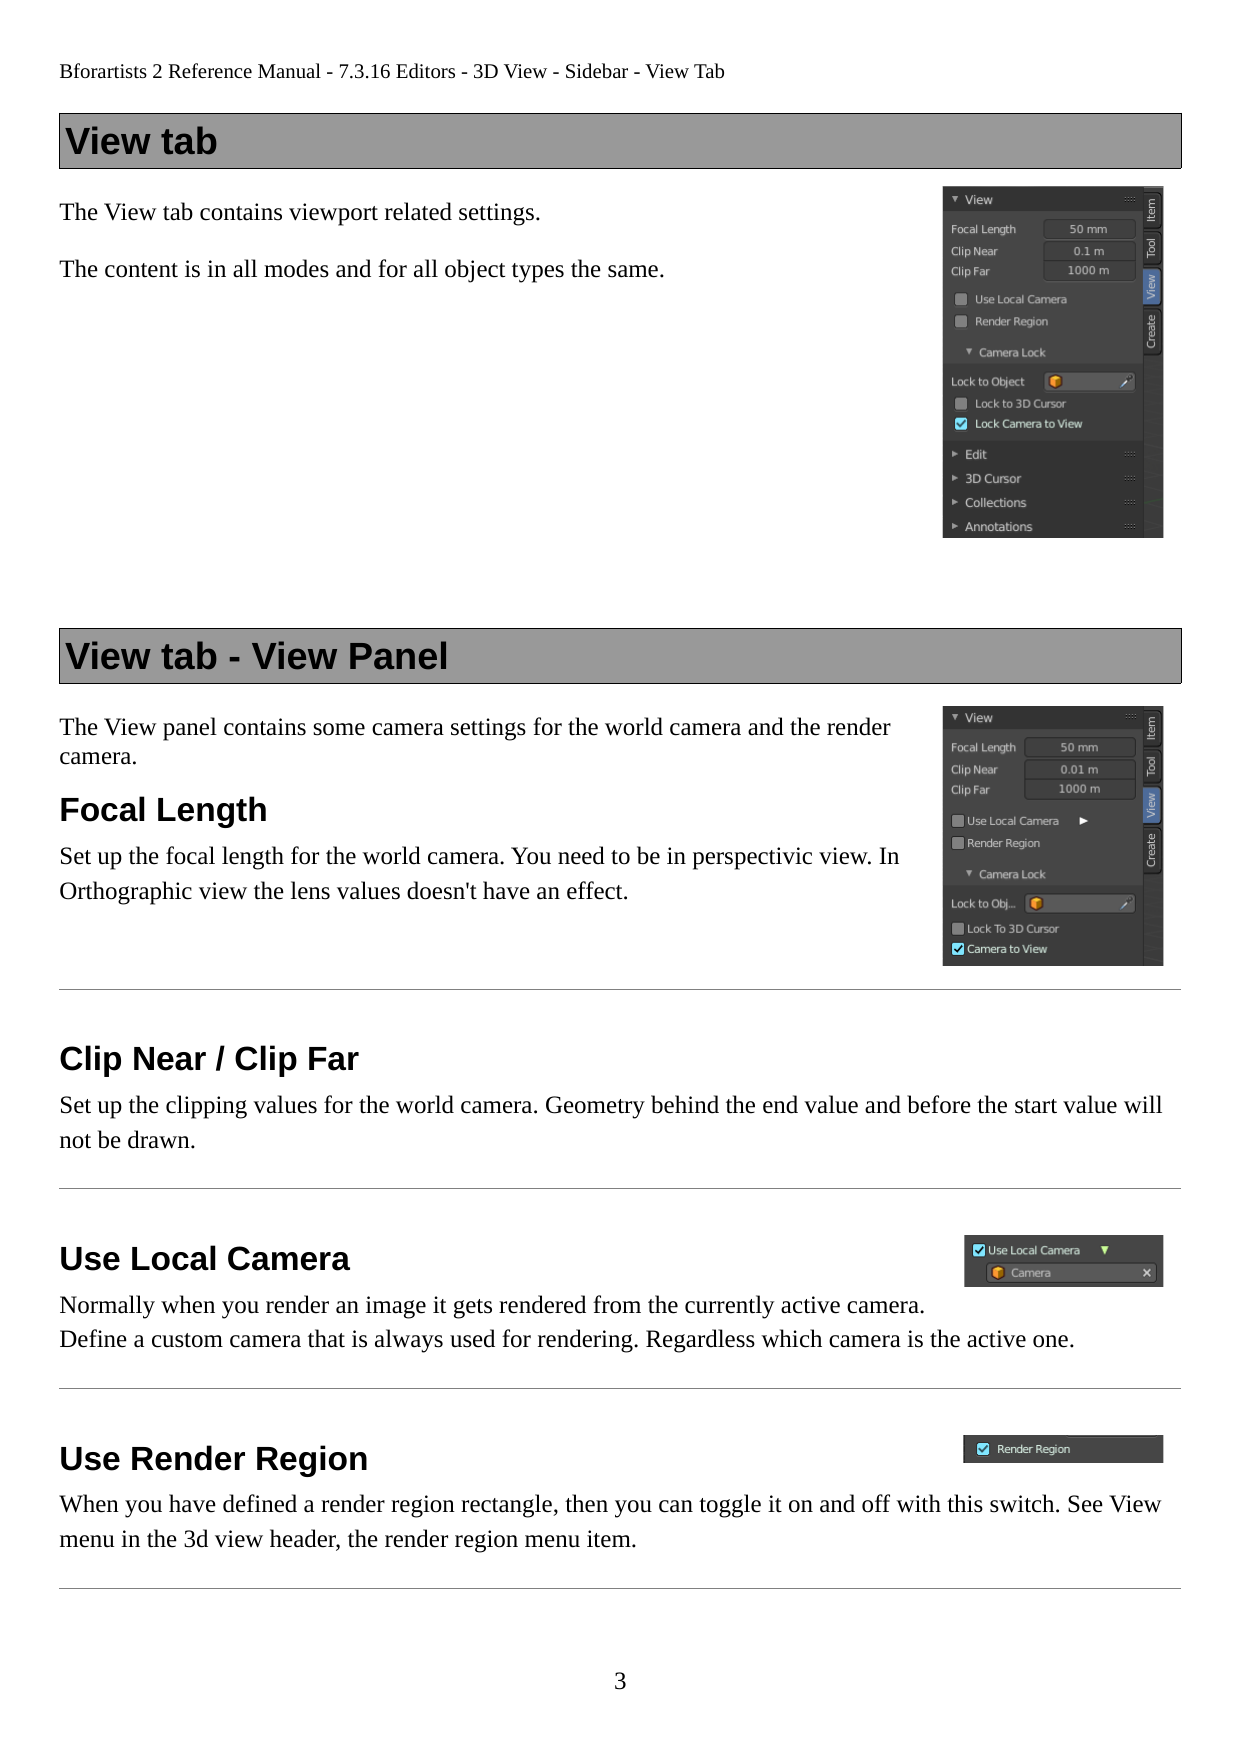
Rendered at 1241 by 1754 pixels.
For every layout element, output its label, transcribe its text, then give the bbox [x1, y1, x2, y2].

text Set up the clipping values for the world camera. Geometry behind the end value and before the start value will not be drawn. [59, 1090, 1181, 1153]
subtitle Clip Near / Clip Far [59, 1039, 1181, 1078]
subtitle Focal Length [59, 790, 942, 829]
subtitle Use Local Camera [59, 1239, 964, 1277]
subtitle Use Render Region [59, 1438, 1181, 1477]
text Normally when you render an image it gets rendered from the currently active camera. Define a custom camera that is always used for rendering. Regardless which camera is the active one. [59, 1290, 1181, 1353]
table_header View tab [60, 114, 1181, 168]
picture [964, 1235, 1164, 1287]
subtitle [1164, 790, 1181, 829]
text Set up the focal length for the world camera. You need to be in perspectivic view. In Orthographic view the lens values doesn't have an effect. [59, 841, 942, 905]
table_header View tab - View Panel [60, 629, 1181, 683]
text When you have defined a render region rectangle, then you can toggle it on and off with this switch. See View menu in the 3d view header, the render region menu item. [59, 1489, 1181, 1553]
picture [963, 1435, 1164, 1463]
text The View panel contains some camera settings for the world camera and the render camera. [59, 712, 942, 769]
text The View tab contains viewport related settings. [59, 197, 942, 225]
text The content is in all modes and for all object types the same. [59, 254, 942, 283]
subtitle [1164, 1239, 1181, 1277]
picture [942, 706, 1164, 966]
picture [942, 186, 1164, 538]
